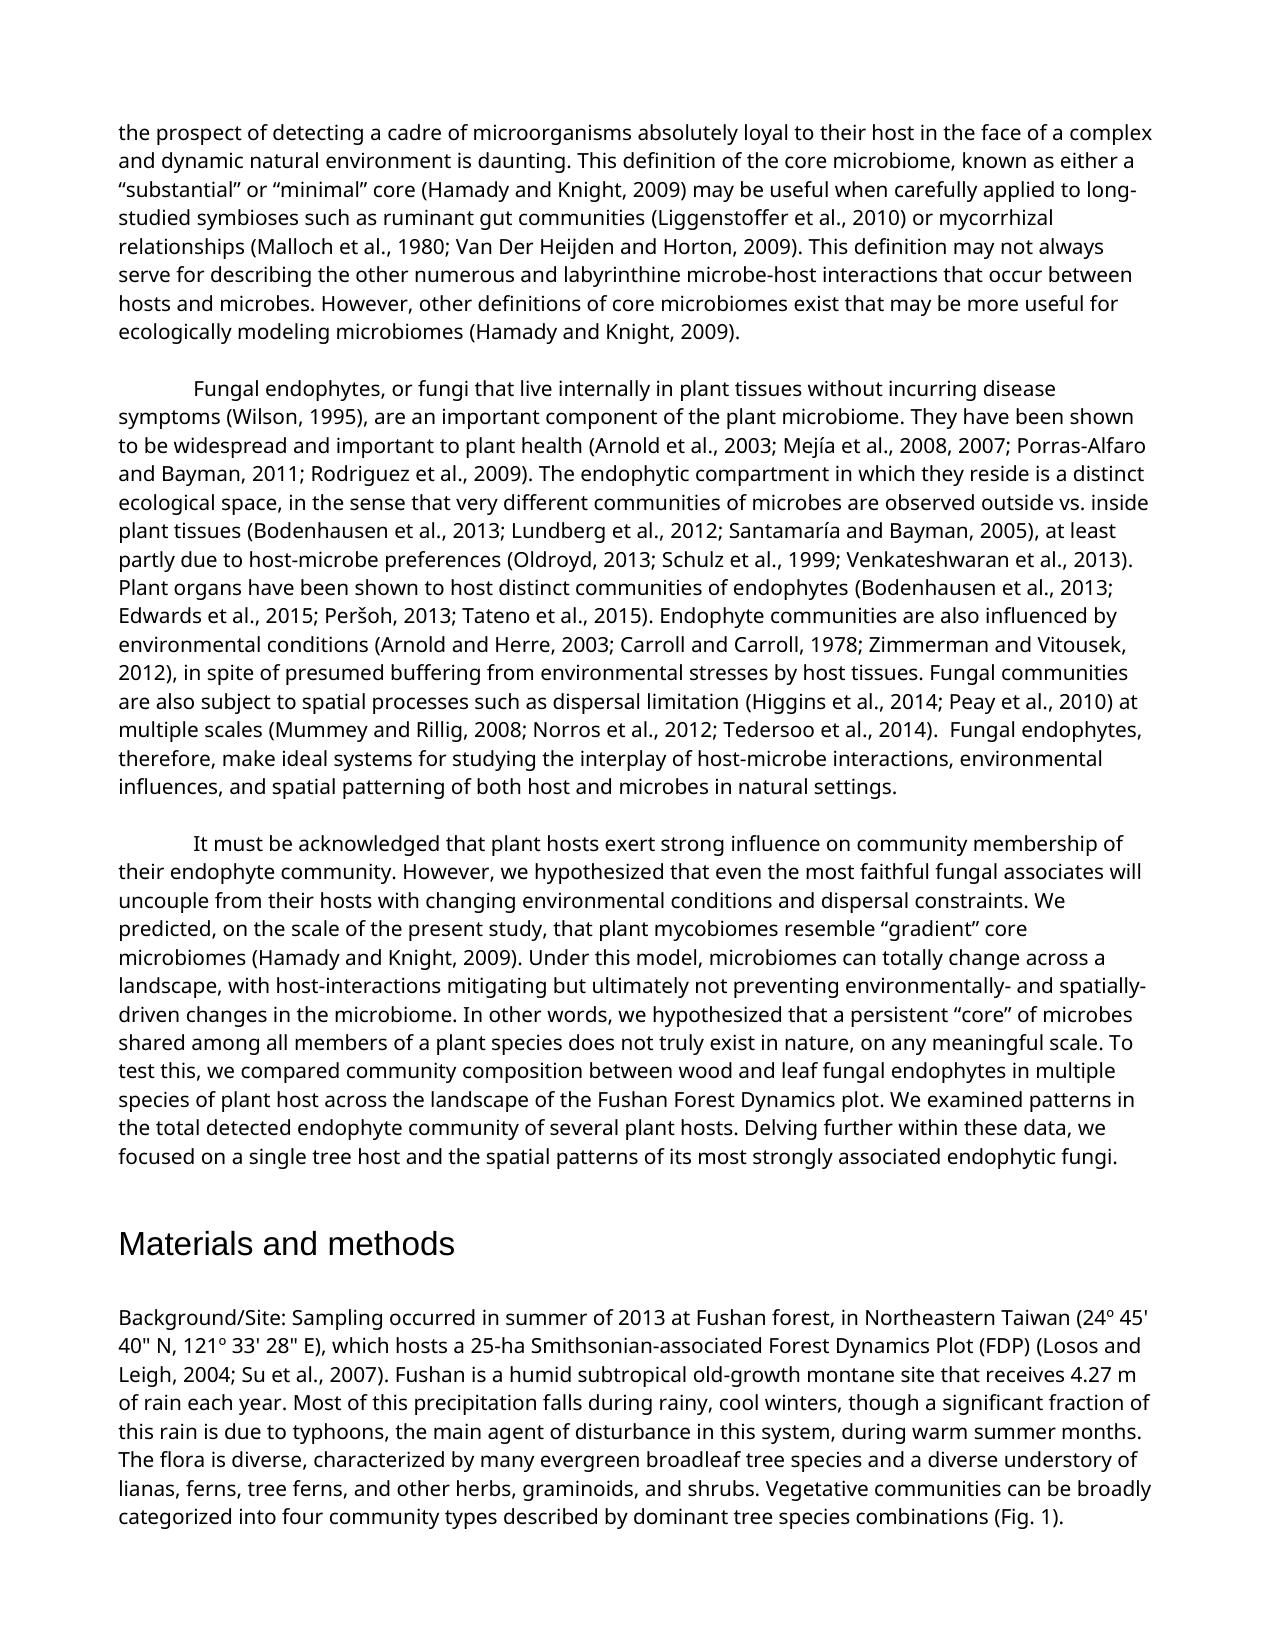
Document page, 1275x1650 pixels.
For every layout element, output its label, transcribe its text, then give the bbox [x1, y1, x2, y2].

text Background/Site: Sampling occurred in summer of 2013 at Fushan forest, in Northeastern Taiwan (24º 45' 40" N, 121º 33' 28" E), which hosts a 25-ha Smithsonian-associated Forest Dynamics Plot (FDP) (Losos and Leigh, 2004; Su et al., 2007). Fushan is a humid subtropical old-growth montane site that receives 4.27 m of rain each year. Most of this precipitation falls during rainy, cool winters, though a significant fraction of this rain is due to typhoons, the main agent of disturbance in this system, during warm summer months. The flora is diverse, characterized by many evergreen broadleaf tree species and a diverse understory of lianas, ferns, tree ferns, and other herbs, graminoids, and shrubs. Vegetative communities can be broadly categorized into four community types described by dominant tree species combinations (Fig. 1). [118, 1303, 1157, 1531]
text It must be acknowledged that plant hosts exert strong influence on community membership of their endophyte community. However, we hypothesized that even the most faithful fungal associates will uncouple from their hosts with changing environmental conditions and dispersal constraints. We predicted, on the scale of the present study, that plant mycobiomes resemble “gradient” core microbiomes (Hamady and Knight, 2009). Under this model, microbiomes can totally change across a landscape, with host-interactions mitigating but ultimately not preventing environmentally- and spatially-driven changes in the microbiome. In other words, we hypothesized that a persistent “core” of microbes shared among all members of a plant species does not truly exist in nature, on any meaningful scale. To test this, we compared community composition between wood and leaf fungal endophytes in multiple species of plant host across the landscape of the Fushan Forest Dynamics plot. We examined patterns in the total detected endophyte community of several plant hosts. Delving further within these data, we focused on a single tree host and the spatial patterns of its most strongly associated endophytic fungi. [118, 829, 1157, 1170]
text the prospect of detecting a cadre of microorganisms absolutely loyal to their host in the face of a complex and dynamic natural environment is daunting. This definition of the core microbiome, known as either a “substantial” or “minimal” core (Hamady and Knight, 2009) may be useful when carefully applied to long-studied symbioses such as ruminant gut communities (Liggenstoffer et al., 2010) or mycorrhizal relationships (Malloch et al., 1980; Van Der Heijden and Horton, 2009). This definition may not always serve for describing the other numerous and labyrinthine microbe-host interactions that occur between hosts and microbes. However, other definitions of core microbiomes exist that may be more useful for ecologically modeling microbiomes (Hamady and Knight, 2009). [118, 118, 1157, 346]
subtitle Materials and methods [118, 1224, 1157, 1262]
text Fungal endophytes, or fungi that live internally in plant tissues without incurring disease symptoms (Wilson, 1995), are an important component of the plant microbiome. They have been shown to be widespread and important to plant health (Arnold et al., 2003; Mejía et al., 2008, 2007; Porras-Alfaro and Bayman, 2011; Rodriguez et al., 2009). The endophytic compartment in which they reside is a distinct ecological space, in the sense that very different communities of microbes are observed outside vs. inside plant tissues (Bodenhausen et al., 2013; Lundberg et al., 2012; Santamaría and Bayman, 2005), at least partly due to host-microbe preferences (Oldroyd, 2013; Schulz et al., 1999; Venkateshwaran et al., 2013). Plant organs have been shown to host distinct communities of endophytes (Bodenhausen et al., 2013; Edwards et al., 2015; Peršoh, 2013; Tateno et al., 2015). Endophyte communities are also influenced by environmental conditions (Arnold and Herre, 2003; Carroll and Carroll, 1978; Zimmerman and Vitousek, 2012), in spite of presumed buffering from environmental stresses by host tissues. Fungal communities are also subject to spatial processes such as dispersal limitation (Higgins et al., 2014; Peay et al., 2010) at multiple scales (Mummey and Rillig, 2008; Norros et al., 2012; Tedersoo et al., 2014). Fungal endophytes, therefore, make ideal systems for studying the interplay of host-microbe interactions, environmental influences, and spatial patterning of both host and microbes in natural settings. [118, 374, 1157, 801]
